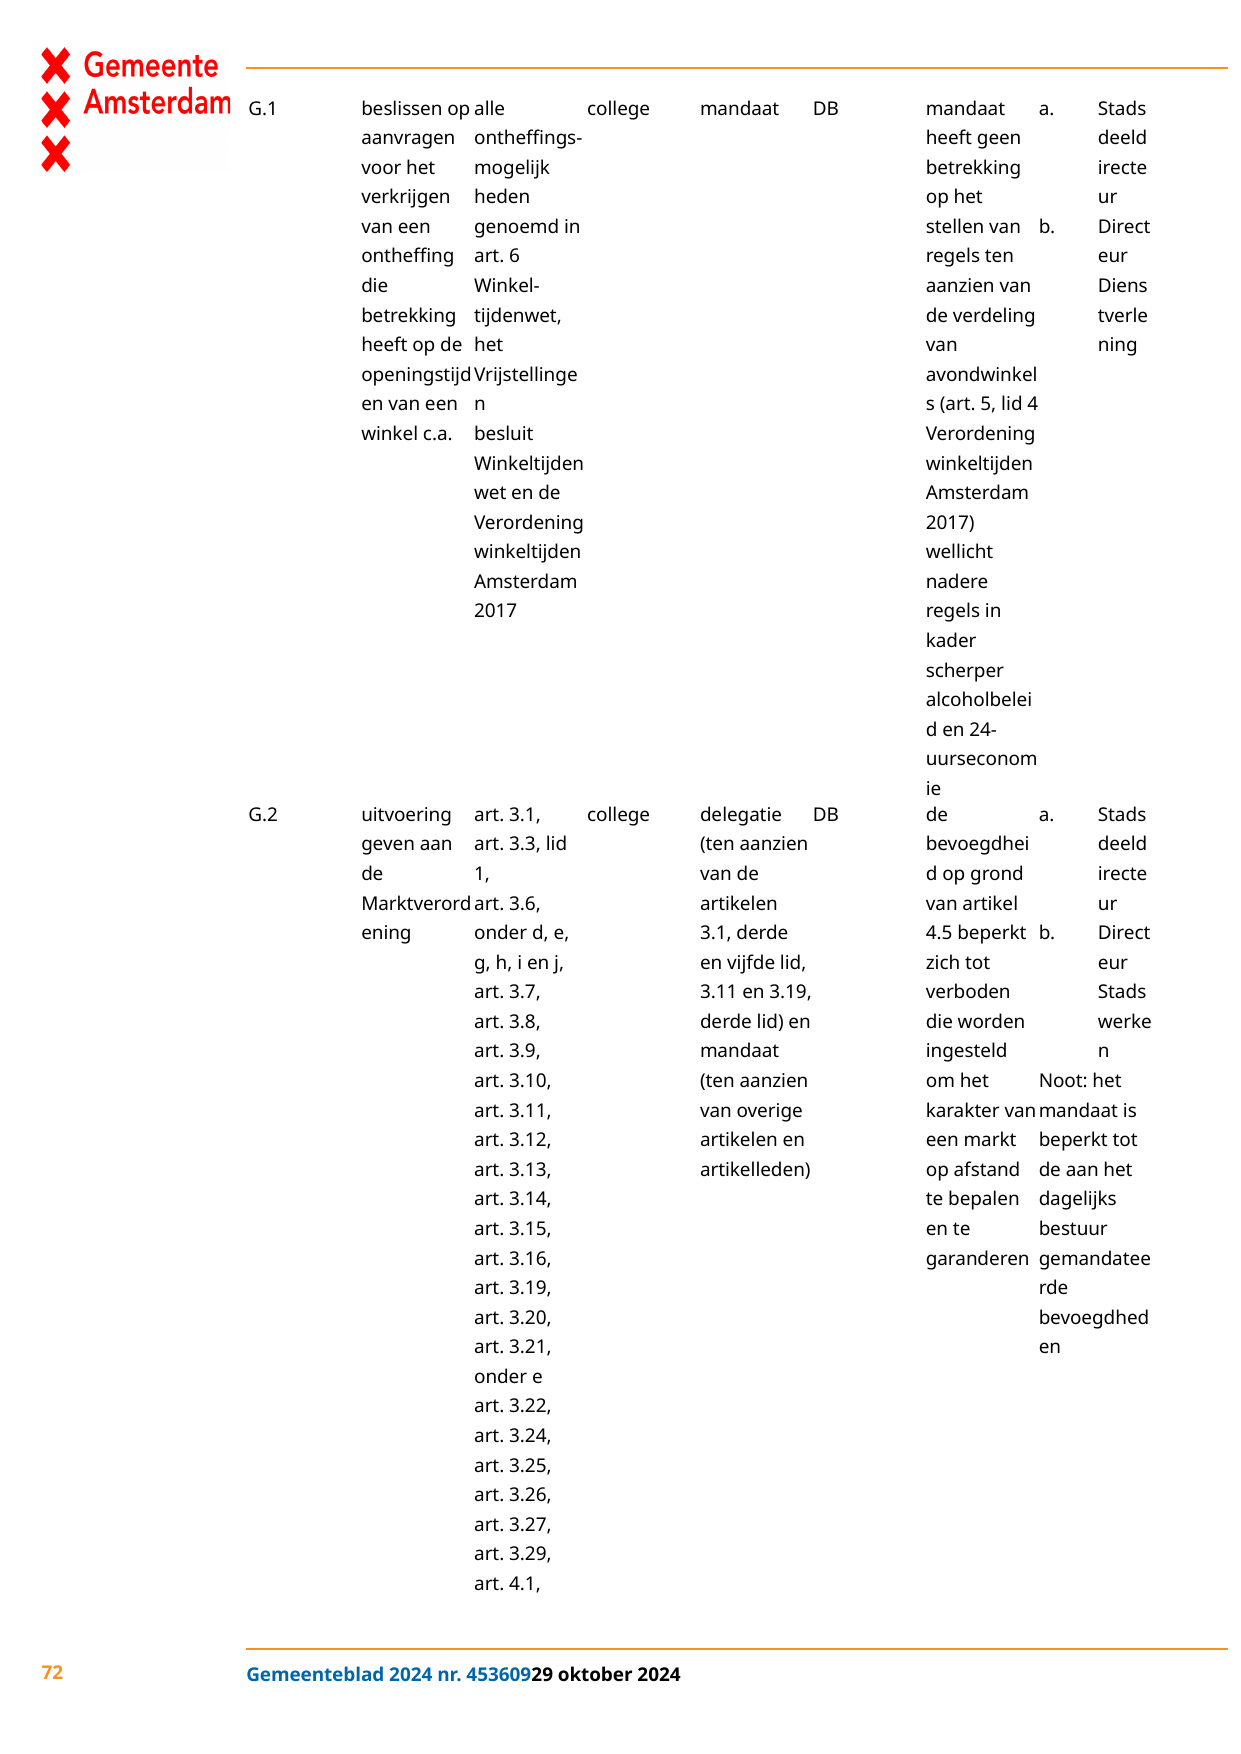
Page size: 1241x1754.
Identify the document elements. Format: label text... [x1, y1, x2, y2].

table_cell G.2 [248, 801, 361, 1596]
table_cell alle ontheffings-mogelijk heden genoemd in art. 6 Winkel-tijdenwet, het Vrijstellingen besluit Winkeltijdenwet en de Verordening winkeltijden Amsterdam 2017 [474, 95, 587, 801]
picture [41, 47, 231, 172]
table_cell DB [813, 95, 926, 801]
table_cell mandaat heeft geen betrekking op het stellen van regels ten aanzien van de verdeling van avondwinkels (art. 5, lid 4 Verordening winkeltijden Amsterdam 2017) wellicht nadere regels in kader scherper alcoholbeleid en 24-uurseconomie [926, 95, 1038, 801]
table_cell Stadsdeeldirecteur Directeur Dienstverlening [1039, 95, 1152, 801]
table_cell mandaat [700, 95, 813, 801]
table_cell college [587, 801, 700, 1596]
table_cell beslissen op aanvragen voor het verkrijgen van een ontheffing die betrekking heeft op de openingstijden van een winkel c.a. [361, 95, 474, 801]
table_cell de bevoegdheid op grond van artikel 4.5 beperkt zich tot verboden die worden ingesteld om het karakter van een markt op afstand te bepalen en te garanderen [926, 801, 1038, 1596]
table_cell Stadsdeeldirecteur Directeur Stadswerken Noot: het mandaat is beperkt tot de aan het dagelijks bestuur gemandateerde bevoegdheden [1039, 801, 1152, 1596]
table_cell art. 3.1, art. 3.3, lid 1, art. 3.6, onder d, e, g, h, i en j, art. 3.7, art. 3.8, art. 3.9, art. 3.10, art. 3.11, art. 3.12, art. 3.13, art. 3.14, art. 3.15, art. 3.16, art. 3.19, art. 3.20, art. 3.21, onder e art. 3.22, art. 3.24, art. 3.25, art. 3.26, art. 3.27, art. 3.29, art. 4.1, [474, 801, 587, 1596]
table_cell delegatie (ten aanzien van de artikelen 3.1, derde en vijfde lid, 3.11 en 3.19, derde lid) en mandaat (ten aanzien van overige artikelen en artikelleden) [700, 801, 813, 1596]
table_cell college [587, 95, 700, 801]
table_cell uitvoering geven aan de Marktverordening [361, 801, 474, 1596]
table_cell G.1 [248, 95, 361, 801]
table_cell DB [813, 801, 926, 1596]
